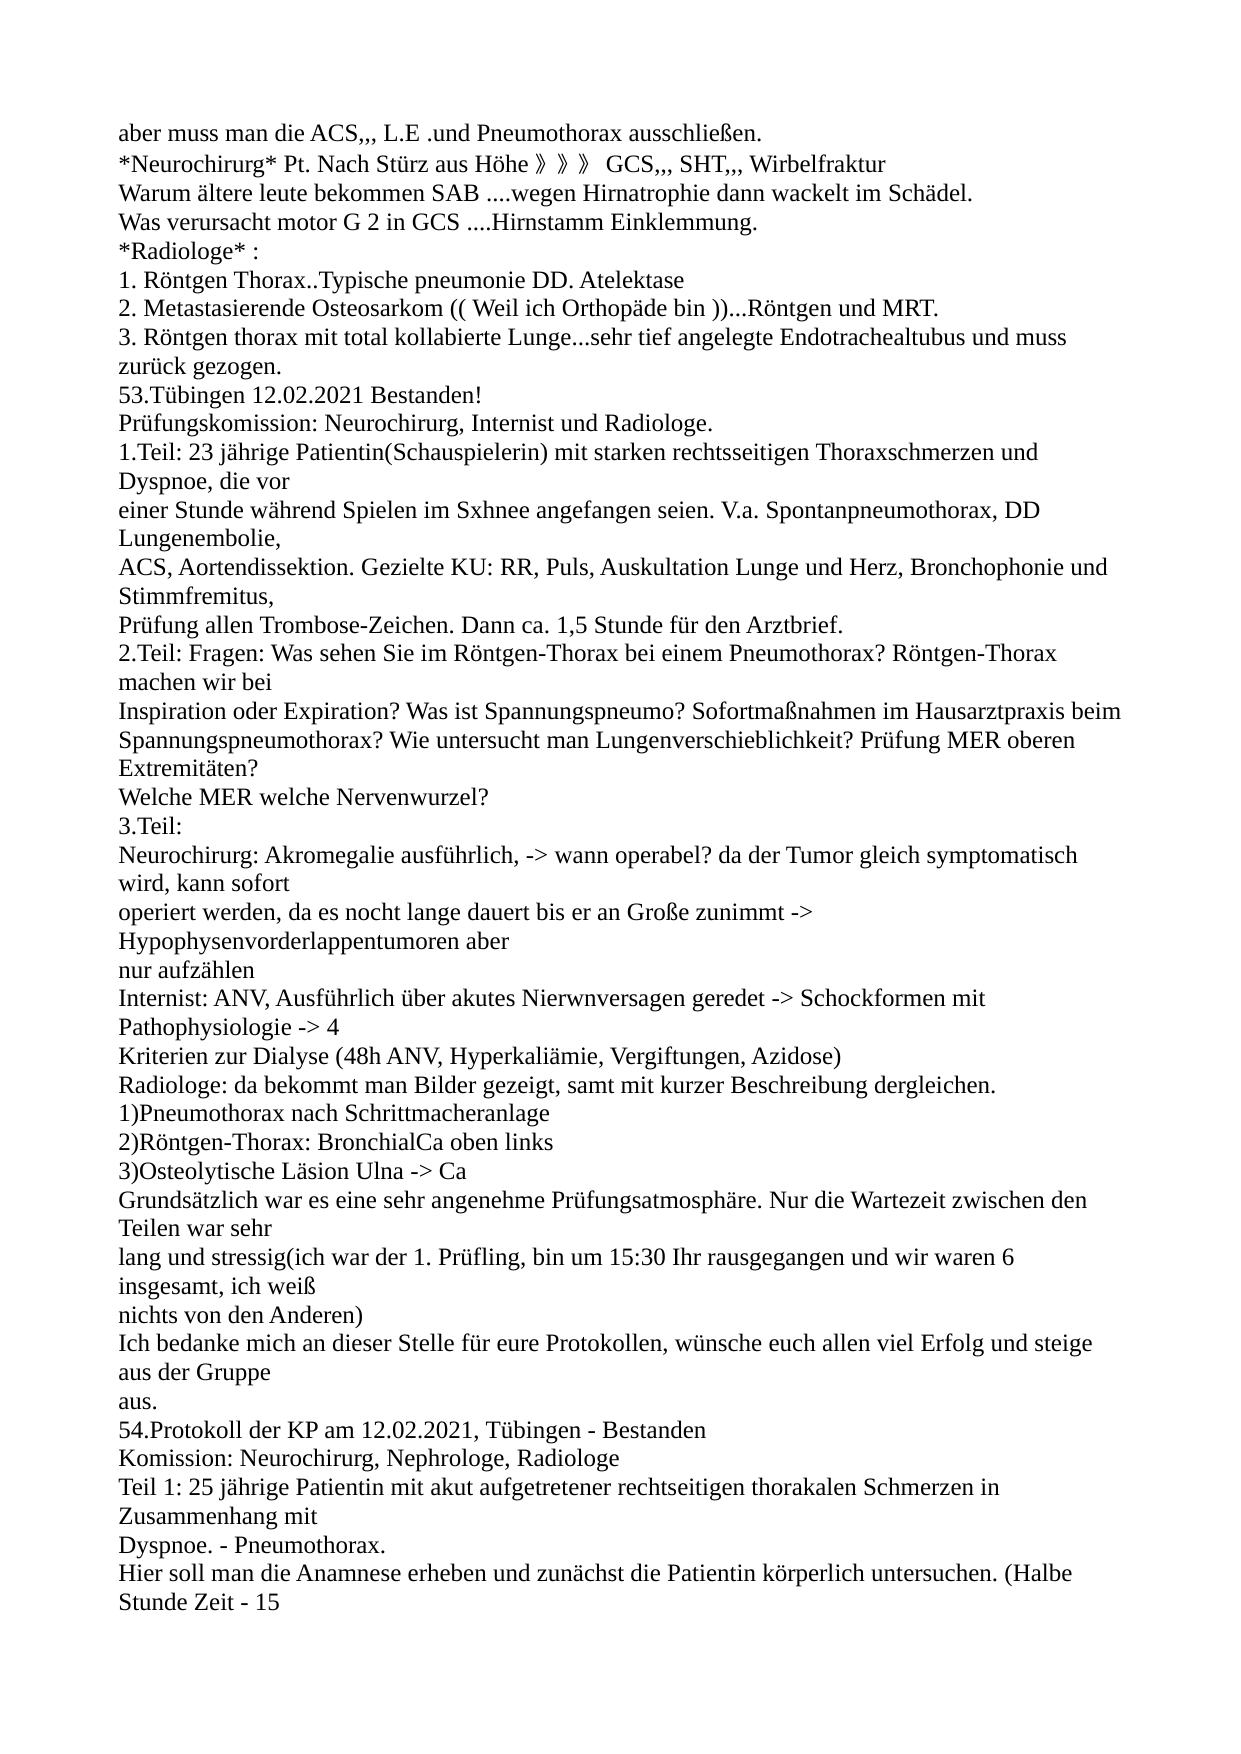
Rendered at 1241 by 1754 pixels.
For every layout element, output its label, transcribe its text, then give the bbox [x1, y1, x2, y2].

text Komission: Neurochirurg, Nephrologe, Radiologe [118, 1443, 1122, 1472]
text ACS, Aortendissektion. Gezielte KU: RR, Puls, Auskultation Lunge und Herz, Bronchophonie und Stimmfremitus, [118, 552, 1122, 610]
text Prüfungskomission: Neurochirurg, Internist und Radiologe. [118, 408, 1122, 437]
text Neurochirurg: Akromegalie ausführlich, -> wann operabel? da der Tumor gleich symptomatisch wird, kann sofort [118, 840, 1122, 897]
text *Radiologe* : [118, 236, 1122, 265]
text operiert werden, da es nocht lange dauert bis er an Große zunimmt -> Hypophysenvorderlappentumoren aber [118, 897, 1122, 955]
text Radiologe: da bekommt man Bilder gezeigt, samt mit kurzer Beschreibung dergleichen. [118, 1070, 1122, 1098]
text Internist: ANV, Ausführlich über akutes Nierwnversagen geredet -> Schockformen mit Pathophysiologie -> 4 [118, 983, 1122, 1041]
text Welche MER welche Nervenwurzel? [118, 782, 1122, 811]
text 3.Teil: [118, 811, 1122, 840]
text lang und stressig(ich war der 1. Prüfling, bin um 15:30 Ihr rausgegangen und wir waren 6 insgesamt, ich weiß [118, 1242, 1122, 1300]
text Warum ältere leute bekommen SAB ....wegen Hirnatrophie dann wackelt im Schädel. [118, 178, 1122, 207]
text Ich bedanke mich an dieser Stelle für eure Protokollen, wünsche euch allen viel Erfolg und steige aus der Gruppe [118, 1328, 1122, 1386]
text Grundsätzlich war es eine sehr angenehme Prüfungsatmosphäre. Nur die Wartezeit zwischen den Teilen war sehr [118, 1185, 1122, 1242]
text aus. [118, 1386, 1122, 1415]
text 2)Röntgen-Thorax: BronchialCa oben links [118, 1127, 1122, 1156]
text 53.Tübingen 12.02.2021 Bestanden! [118, 380, 1122, 408]
text Kriterien zur Dialyse (48h ANV, Hyperkaliämie, Vergiftungen, Azidose) [118, 1041, 1122, 1070]
text Inspiration oder Expiration? Was ist Spannungspneumo? Sofortmaßnahmen im Hausarztpraxis beim [118, 696, 1122, 725]
text Dyspnoe. - Pneumothorax. [118, 1530, 1122, 1558]
text Prüfung allen Trombose-Zeichen. Dann ca. 1,5 Stunde für den Arztbrief. [118, 610, 1122, 638]
text Was verursacht motor G 2 in GCS ....Hirnstamm Einklemmung. [118, 207, 1122, 236]
text 1.Teil: 23 jährige Patientin(Schauspielerin) mit starken rechtsseitigen Thoraxschmerzen und Dyspnoe, die vor [118, 437, 1122, 495]
text aber muss man die ACS,,, L.E .und Pneumothorax ausschließen. [118, 118, 1122, 147]
text 3)Osteolytische Läsion Ulna -> Ca [118, 1156, 1122, 1185]
text Spannungspneumothorax? Wie untersucht man Lungenverschieblichkeit? Prüfung MER oberen Extremitäten? [118, 725, 1122, 782]
text 1)Pneumothorax nach Schrittmacheranlage [118, 1098, 1122, 1127]
text 1. Röntgen Thorax..Typische pneumonie DD. Atelektase [118, 265, 1122, 293]
text 2.Teil: Fragen: Was sehen Sie im Röntgen-Thorax bei einem Pneumothorax? Röntgen-Thorax machen wir bei [118, 638, 1122, 696]
text *Neurochirurg* Pt. Nach Stürz aus Höhe 》》》 GCS,,, SHT,,, Wirbelfraktur [118, 147, 1122, 178]
text 3. Röntgen thorax mit total kollabierte Lunge...sehr tief angelegte Endotrachealtubus und muss zurück gezogen. [118, 322, 1122, 380]
text nichts von den Anderen) [118, 1300, 1122, 1328]
text nur aufzählen [118, 955, 1122, 983]
text 54.Protokoll der KP am 12.02.2021, Tübingen - Bestanden [118, 1415, 1122, 1443]
text einer Stunde während Spielen im Sxhnee angefangen seien. V.a. Spontanpneumothorax, DD Lungenembolie, [118, 495, 1122, 552]
text Hier soll man die Anamnese erheben und zunächst die Patientin körperlich untersuchen. (Halbe Stunde Zeit - 15 [118, 1558, 1122, 1616]
text 2. Metastasierende Osteosarkom (( Weil ich Orthopäde bin ))...Röntgen und MRT. [118, 293, 1122, 322]
text Teil 1: 25 jährige Patientin mit akut aufgetretener rechtseitigen thorakalen Schmerzen in Zusammenhang mit [118, 1472, 1122, 1530]
